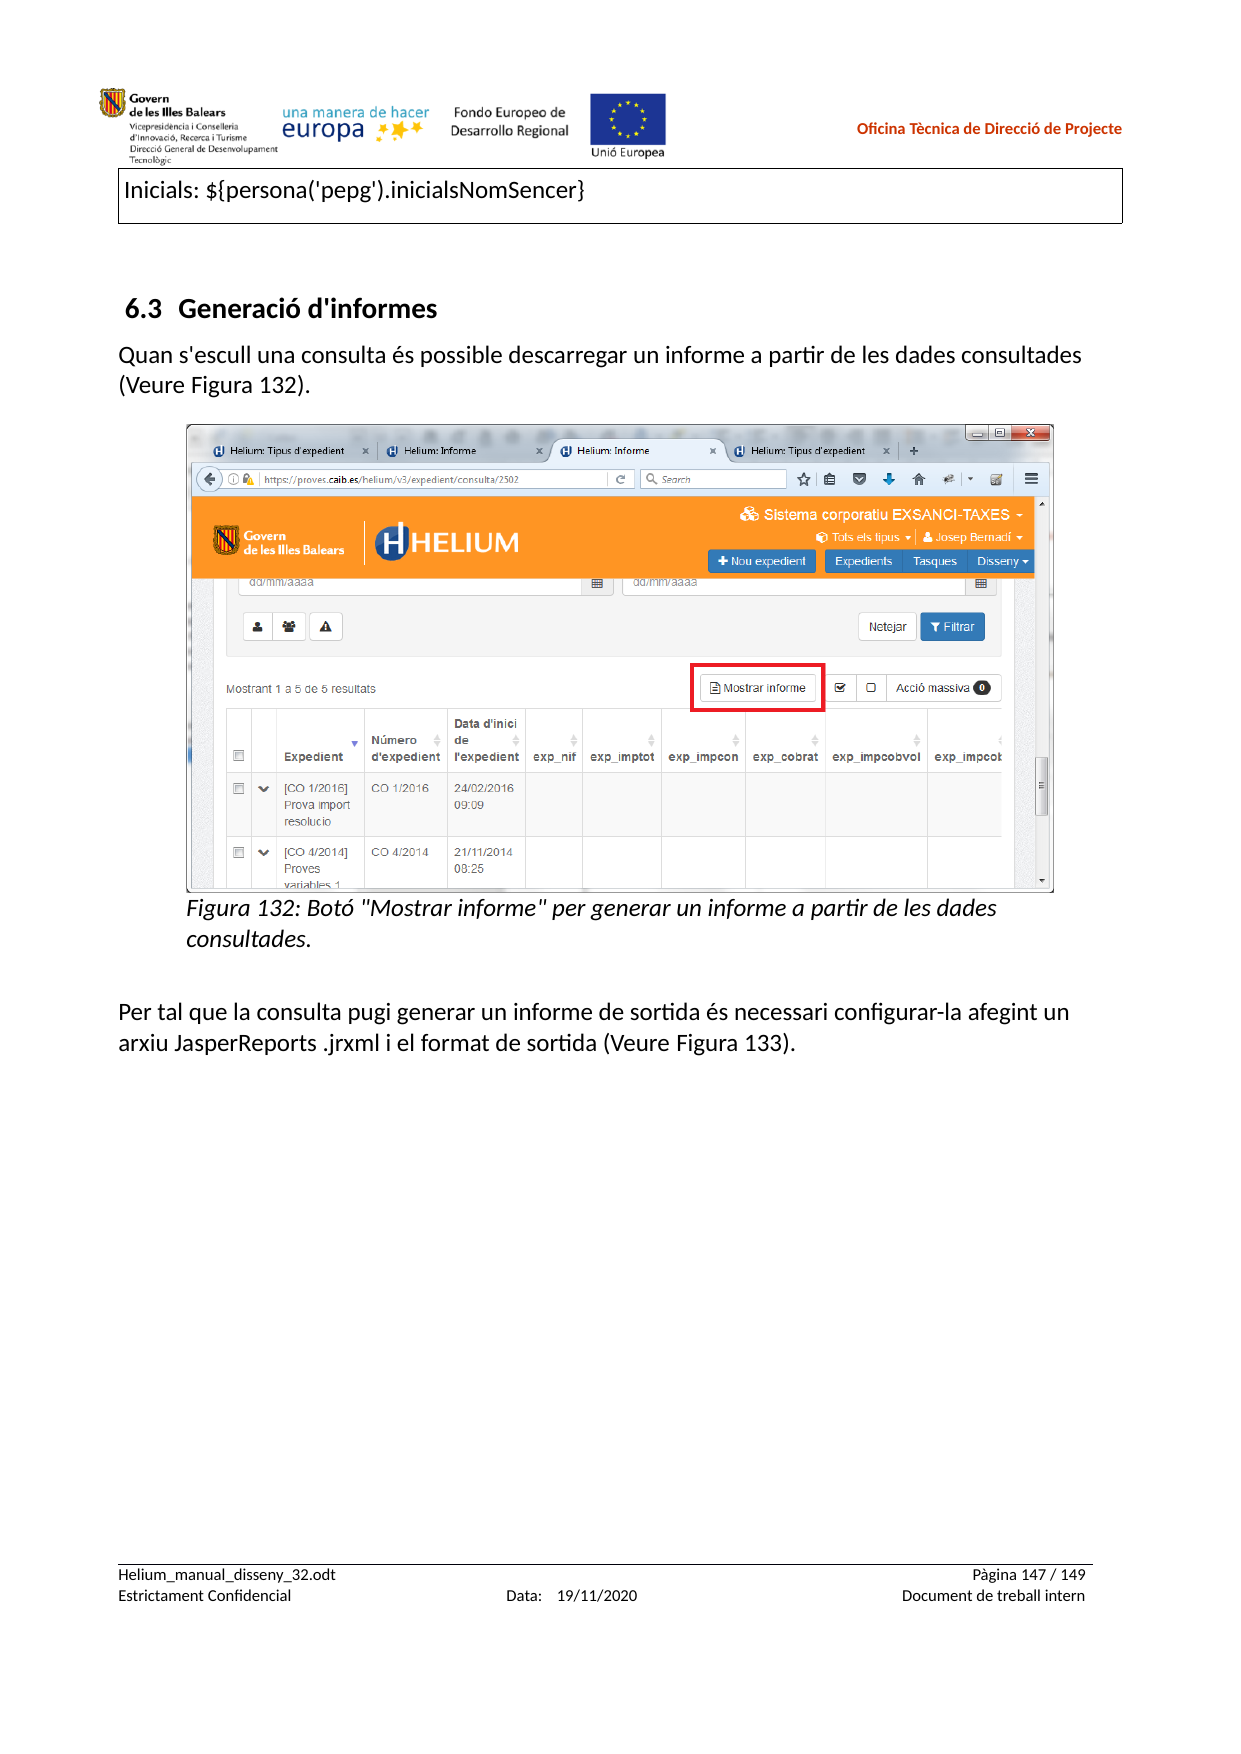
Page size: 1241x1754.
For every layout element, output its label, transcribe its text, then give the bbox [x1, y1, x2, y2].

subtitle Generació d'informes [118, 291, 1122, 326]
text Per tal que la consulta pugi generar un informe de sortida és necessari configurar-la afegint un arxiu JasperReports .jrxml i el format de sortida (Veure Figura 133). [118, 996, 1122, 1057]
picture [99, 87, 668, 166]
text Figura 132: Botó "Mostrar informe" per generar un informe a partir de les dades consultades. [186, 893, 1054, 953]
table_header Inicials: ${persona('pepg').inicialsNomSencer} [119, 169, 1122, 222]
text Quan s'escull una consulta és possible descarregar un informe a partir de les dades consultades (Veure Figura 132). [118, 339, 1122, 400]
picture [186, 424, 1054, 893]
